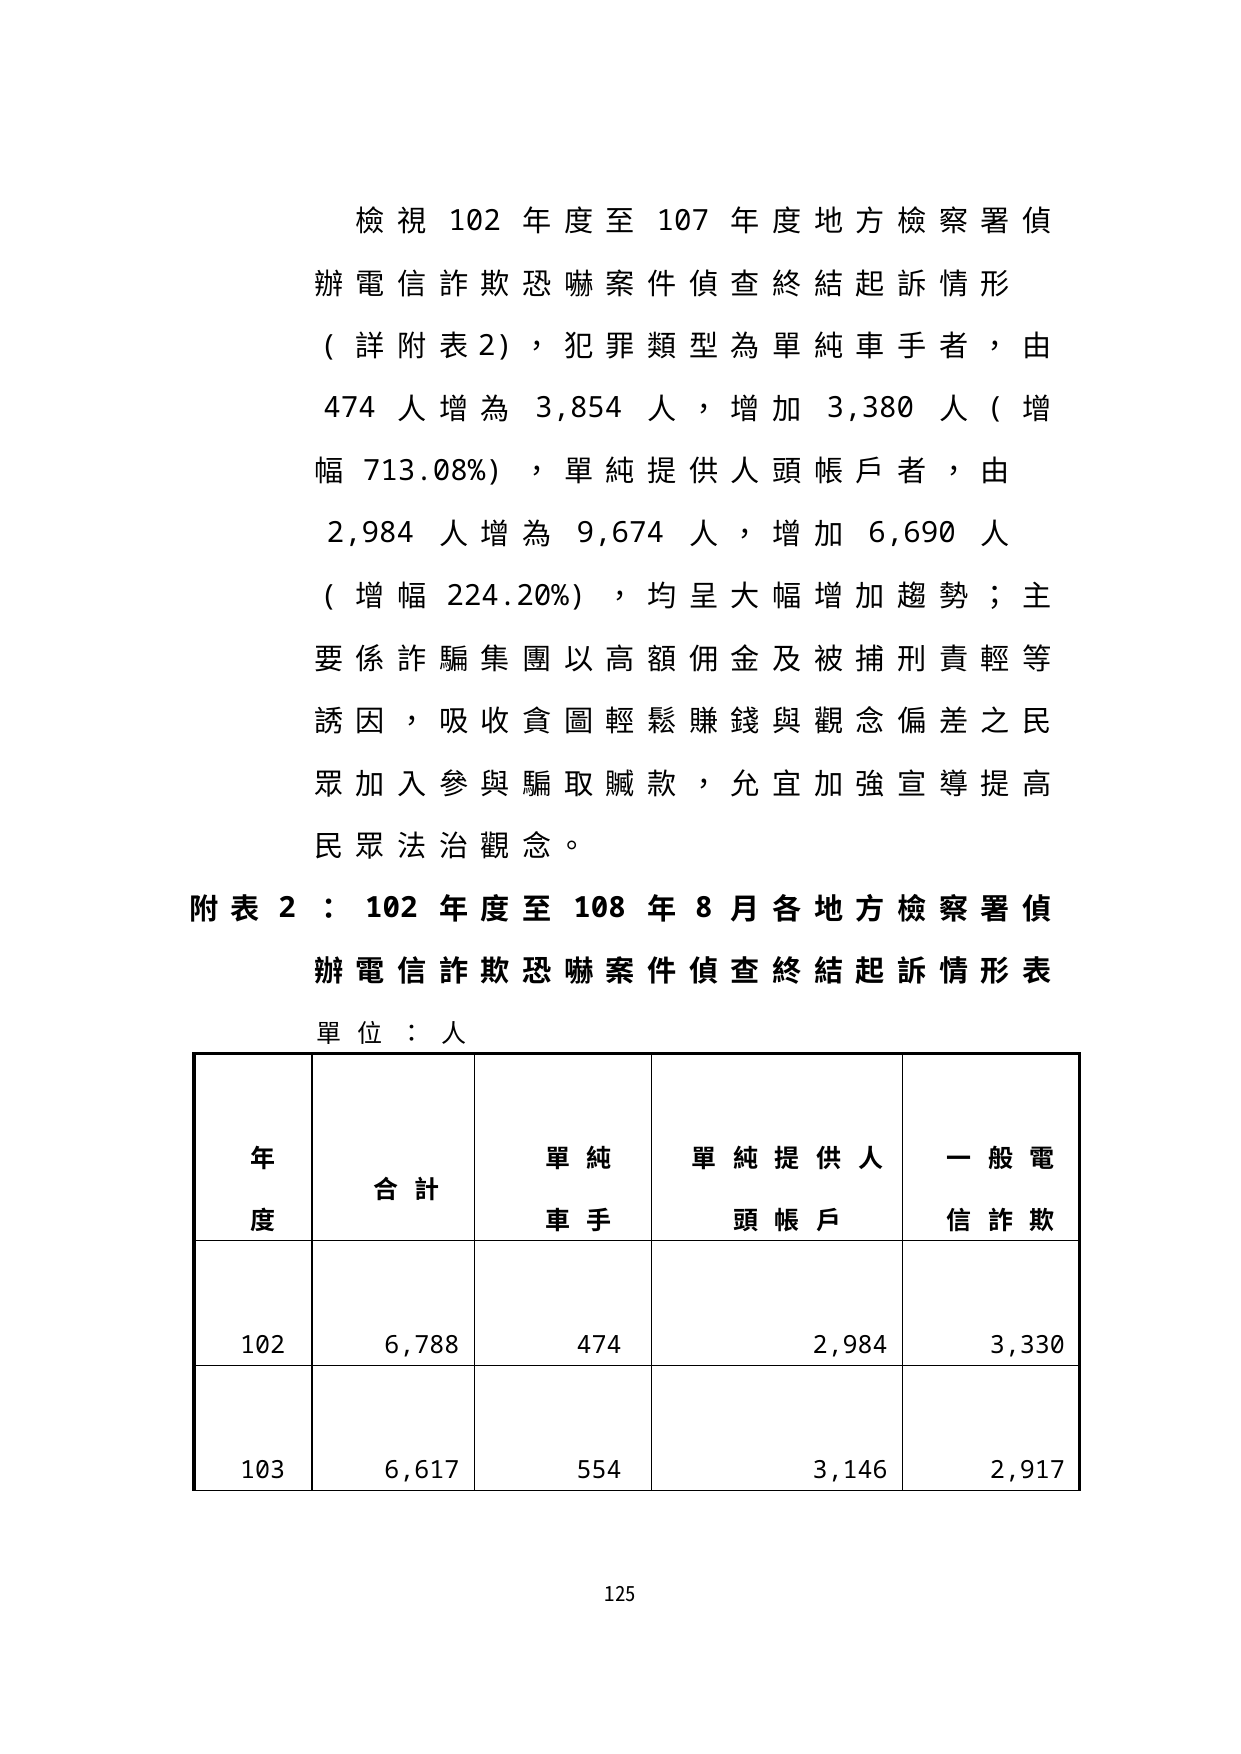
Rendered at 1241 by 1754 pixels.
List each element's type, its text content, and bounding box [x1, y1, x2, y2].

table_header 一般電信詐欺 [903, 1055, 1078, 1240]
table_cell 6,788 [313, 1241, 474, 1365]
text 附表2：102年度至108年8月各地方檢察署偵辦電信詐欺恐嚇案件偵查終結起訴情形表 單位：人 [183, 865, 1058, 1052]
table_header 年度 [196, 1055, 311, 1240]
table_cell 2,984 [652, 1241, 902, 1365]
table_cell 102 [196, 1241, 311, 1365]
table_cell 554 [475, 1366, 651, 1490]
table_cell 3,330 [903, 1241, 1078, 1365]
table_header 合計 [313, 1055, 474, 1240]
table_header 單純提供人頭帳戶 [652, 1055, 902, 1240]
table_cell 6,617 [313, 1366, 474, 1490]
table_cell 2,917 [903, 1366, 1078, 1490]
table_cell 103 [196, 1366, 311, 1490]
text 檢視102年度至107年度地方檢察署偵辦電信詐欺恐嚇案件偵查終結起訴情形 (詳附表2)，犯罪類型為單純車手者，由474人增為3,854人，增加3,380人(增幅713.08%)，單純提供人頭帳戶者，由2,984人增為9,674人，增加6,690人(增幅224.20%)，均呈大幅增加趨勢；主要係詐騙集團以高額佣金及被捕刑責輕等誘因，吸收貪圖輕鬆賺錢與觀念偏差之民眾加入參與騙取贓款，允宜加強宣導提高民眾法治觀念。 [271, 177, 1058, 865]
table_header 單純車手 [475, 1055, 651, 1240]
table_cell 3,146 [652, 1366, 902, 1490]
table_cell 474 [475, 1241, 651, 1365]
